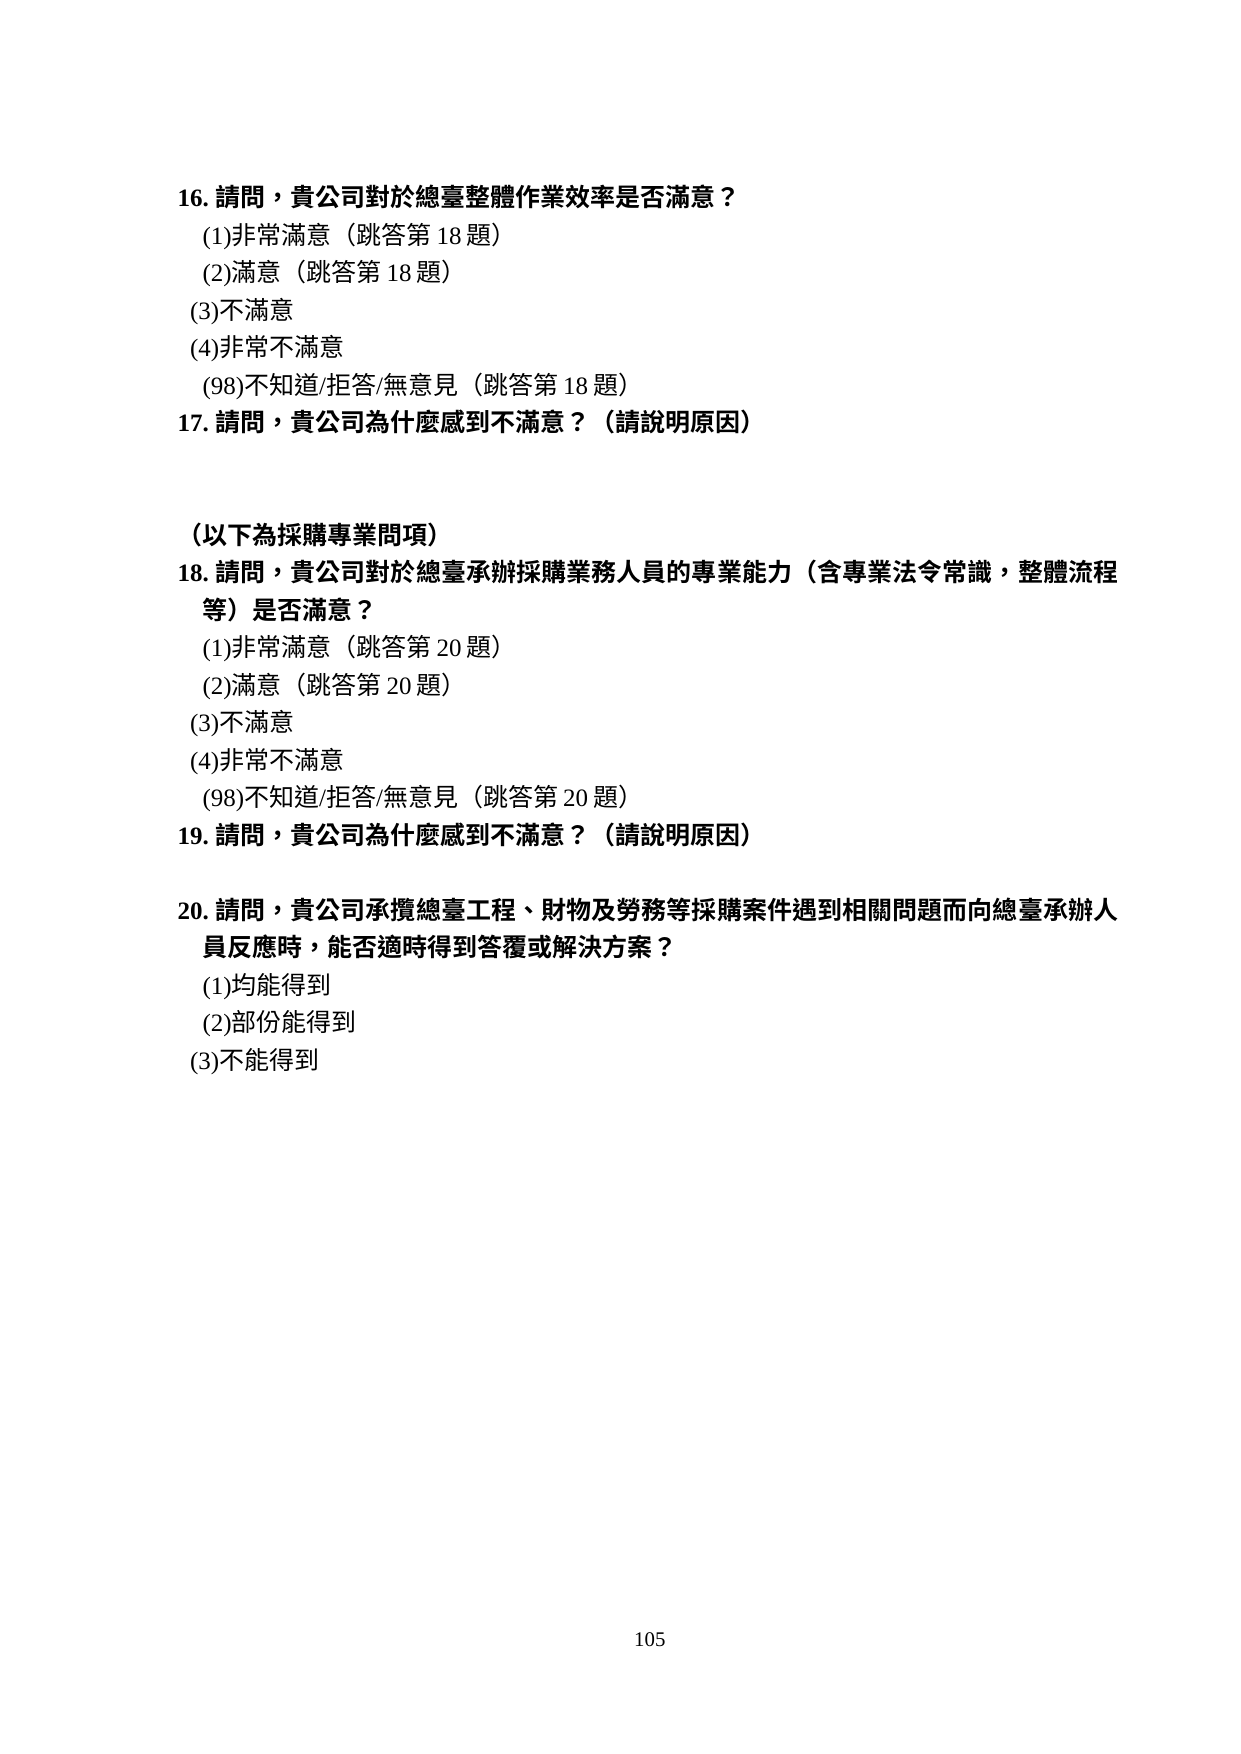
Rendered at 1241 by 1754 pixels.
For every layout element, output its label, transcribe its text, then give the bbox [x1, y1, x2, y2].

text (1)非常滿意（跳答第20題） [177, 627, 1122, 665]
text (3)不能得到 [177, 1040, 1122, 1077]
text (2)部份能得到 [177, 1002, 1122, 1040]
text 20. 請問，貴公司承攬總臺工程、財物及勞務等採購案件遇到相關問題而向總臺承辦人員反應時，能否適時得到答覆或解決方案？ [177, 890, 1122, 965]
text 18. 請問，貴公司對於總臺承辦採購業務人員的專業能力（含專業法令常識，整體流程等）是否滿意？ [177, 552, 1122, 627]
text (4)非常不滿意 [177, 327, 1122, 365]
text (1)均能得到 [177, 965, 1122, 1002]
text (3)不滿意 [177, 702, 1122, 740]
text (1)非常滿意（跳答第18題） [177, 215, 1122, 252]
text 17. 請問，貴公司為什麼感到不滿意？（請說明原因） [177, 402, 1122, 440]
text 16. 請問，貴公司對於總臺整體作業效率是否滿意？ [177, 177, 1122, 215]
text 19. 請問，貴公司為什麼感到不滿意？（請說明原因） [177, 815, 1122, 852]
text (4)非常不滿意 [177, 740, 1122, 777]
text (2)滿意（跳答第20題） [177, 665, 1122, 702]
text (98)不知道/拒答/無意見（跳答第18題） [177, 365, 1122, 402]
text (98)不知道/拒答/無意見（跳答第20題） [177, 777, 1122, 815]
text (2)滿意（跳答第18題） [177, 252, 1122, 290]
text （以下為採購專業問項） [177, 515, 1122, 552]
text (3)不滿意 [177, 290, 1122, 327]
